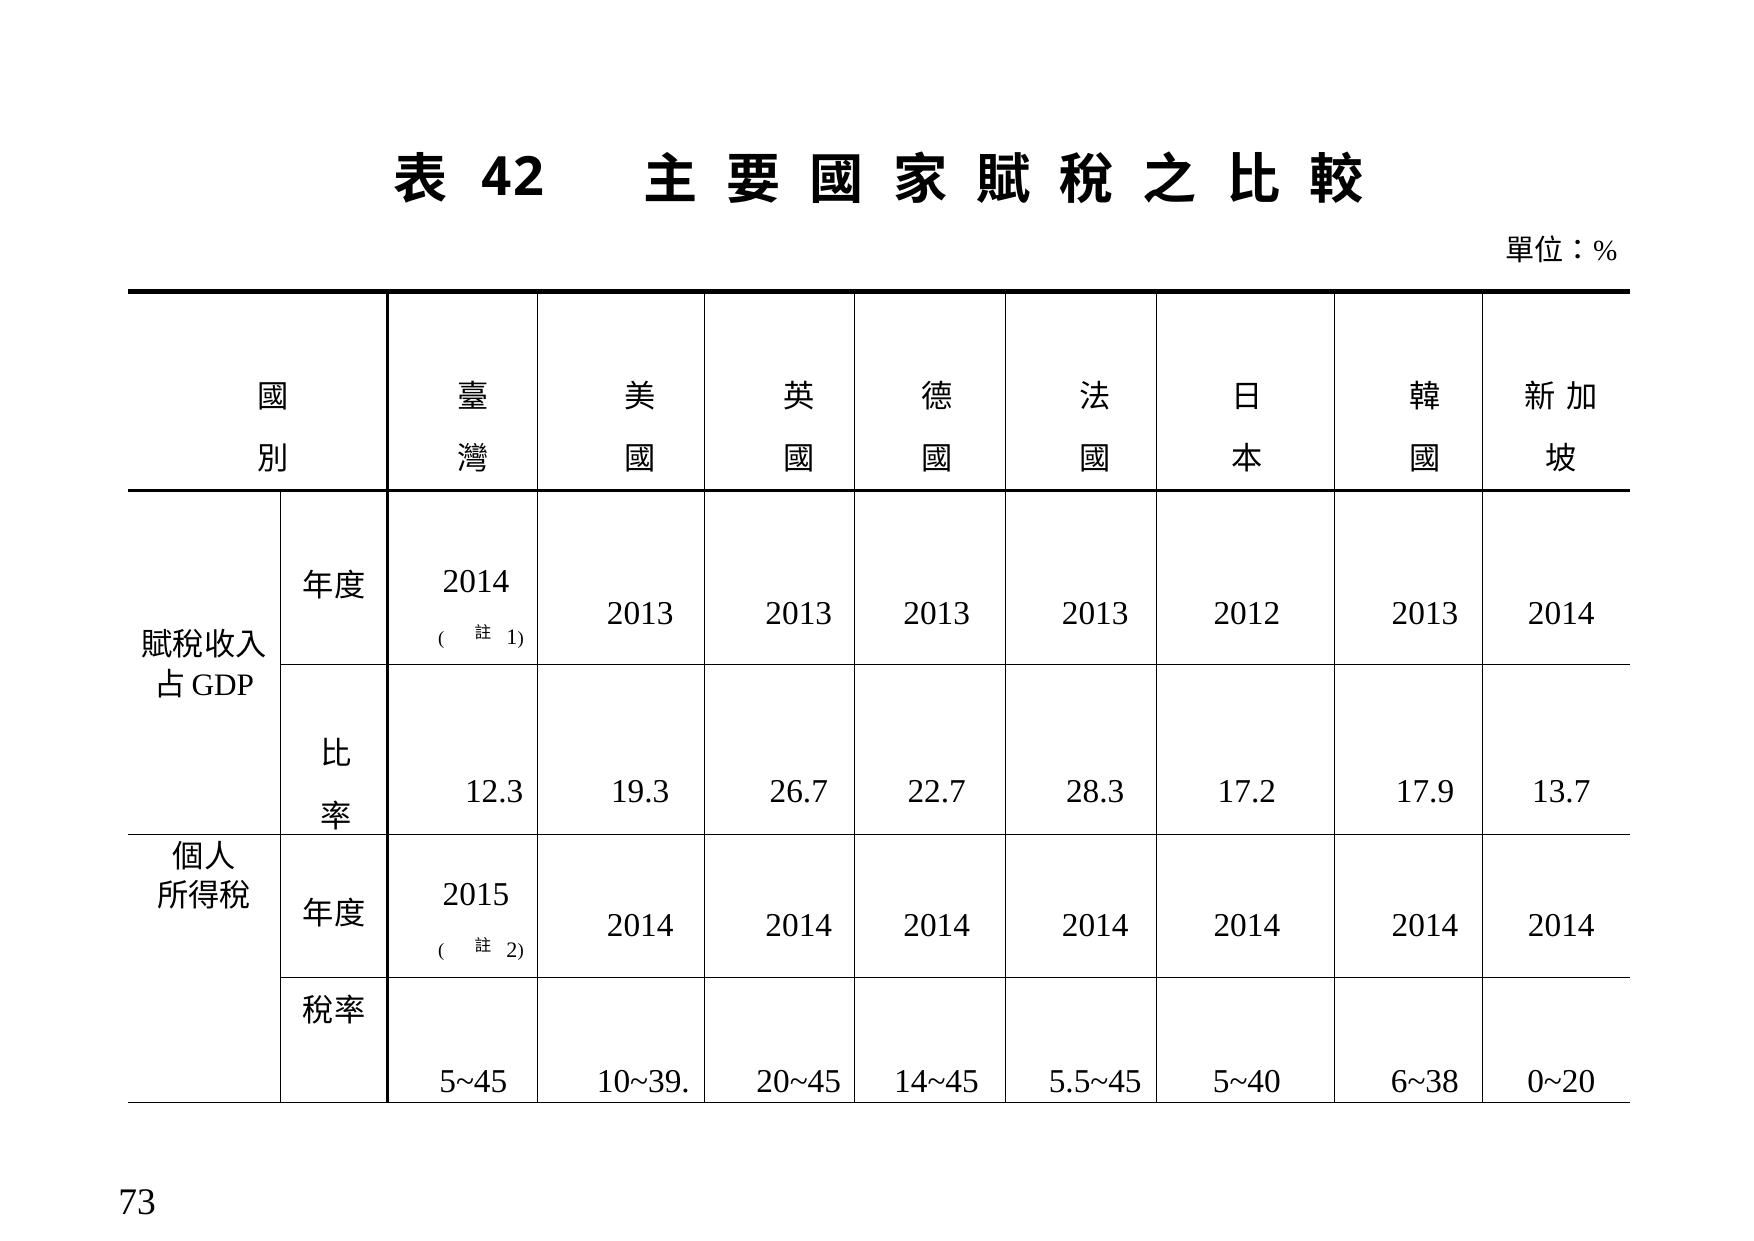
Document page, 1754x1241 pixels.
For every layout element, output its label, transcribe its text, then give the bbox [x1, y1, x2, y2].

table_cell 2014(註1) [389, 492, 537, 664]
table_cell 比率 [281, 665, 386, 834]
table_header 法 國 [1006, 294, 1156, 489]
table_cell 28.3 [1006, 665, 1156, 834]
table_cell 2014 [1157, 835, 1334, 977]
table_cell 6~38 [1335, 978, 1482, 1102]
table_cell 5~40 [1157, 978, 1334, 1102]
table_cell 年度 [281, 835, 386, 977]
table_header 韓 國 [1335, 294, 1482, 489]
table_cell 2014 [1006, 835, 1156, 977]
table_header 臺 灣 [389, 294, 537, 489]
table_cell 10~39. [538, 978, 704, 1102]
table_header 新加坡 [1483, 294, 1630, 489]
table_cell 19.3 [538, 665, 704, 834]
table_cell 17.9 [1335, 665, 1482, 834]
table_cell 2013 [1006, 492, 1156, 664]
table_cell 個人 所得稅 [128, 835, 280, 1102]
table_cell 20~45 [705, 978, 854, 1102]
table_header 英 國 [705, 294, 854, 489]
table_cell 年度 [281, 492, 386, 664]
table_cell 13.7 [1483, 665, 1630, 834]
table_cell 2014 [1483, 835, 1630, 977]
table_cell 14~45 [855, 978, 1005, 1102]
table_cell 12.3 [389, 665, 537, 834]
table_header 國 別 [128, 294, 386, 489]
table_cell 2013 [1335, 492, 1482, 664]
table_cell 2014 [705, 835, 854, 977]
table_cell 2013 [855, 492, 1005, 664]
table_cell 26.7 [705, 665, 854, 834]
table_cell 0~20 [1483, 978, 1630, 1102]
table_header 美 國 [538, 294, 704, 489]
table_cell 5~45 [389, 978, 537, 1102]
table_cell 2014 [1335, 835, 1482, 977]
table_cell 2013 [705, 492, 854, 664]
table_cell 賦稅收入占GDP [128, 492, 280, 834]
table_header 德 國 [855, 294, 1005, 489]
table_cell 2015(註2) [389, 835, 537, 977]
table_header 日 本 [1157, 294, 1334, 489]
table_cell 22.7 [855, 665, 1005, 834]
subtitle 表42 主要國家賦稅之比較 [128, 102, 1628, 227]
table_cell 17.2 [1157, 665, 1334, 834]
text 單位：% [128, 227, 1617, 269]
table_cell 2014 [855, 835, 1005, 977]
table_cell 2014 [1483, 492, 1630, 664]
table_cell 2012 [1157, 492, 1334, 664]
table_cell 5.5~45 [1006, 978, 1156, 1102]
table_cell 2013 [538, 492, 704, 664]
table_cell 2014 [538, 835, 704, 977]
table_cell 稅率 [281, 978, 386, 1102]
